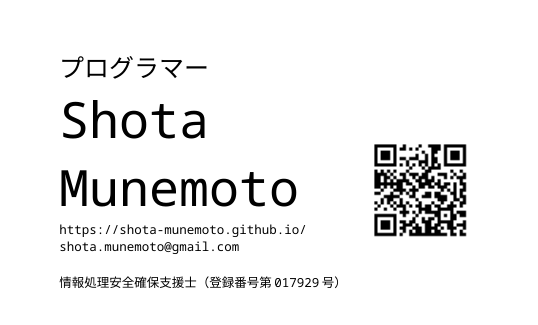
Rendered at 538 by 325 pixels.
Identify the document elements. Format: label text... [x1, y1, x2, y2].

text 情報処理安全確保支援士（登録番号第017929号） [59, 273, 478, 291]
picture [362, 132, 479, 249]
text Shota Munemoto https://shota-munemoto.github.io/ shota.munemoto@gmail.com [59, 85, 478, 132]
text プログラマー [59, 49, 478, 85]
